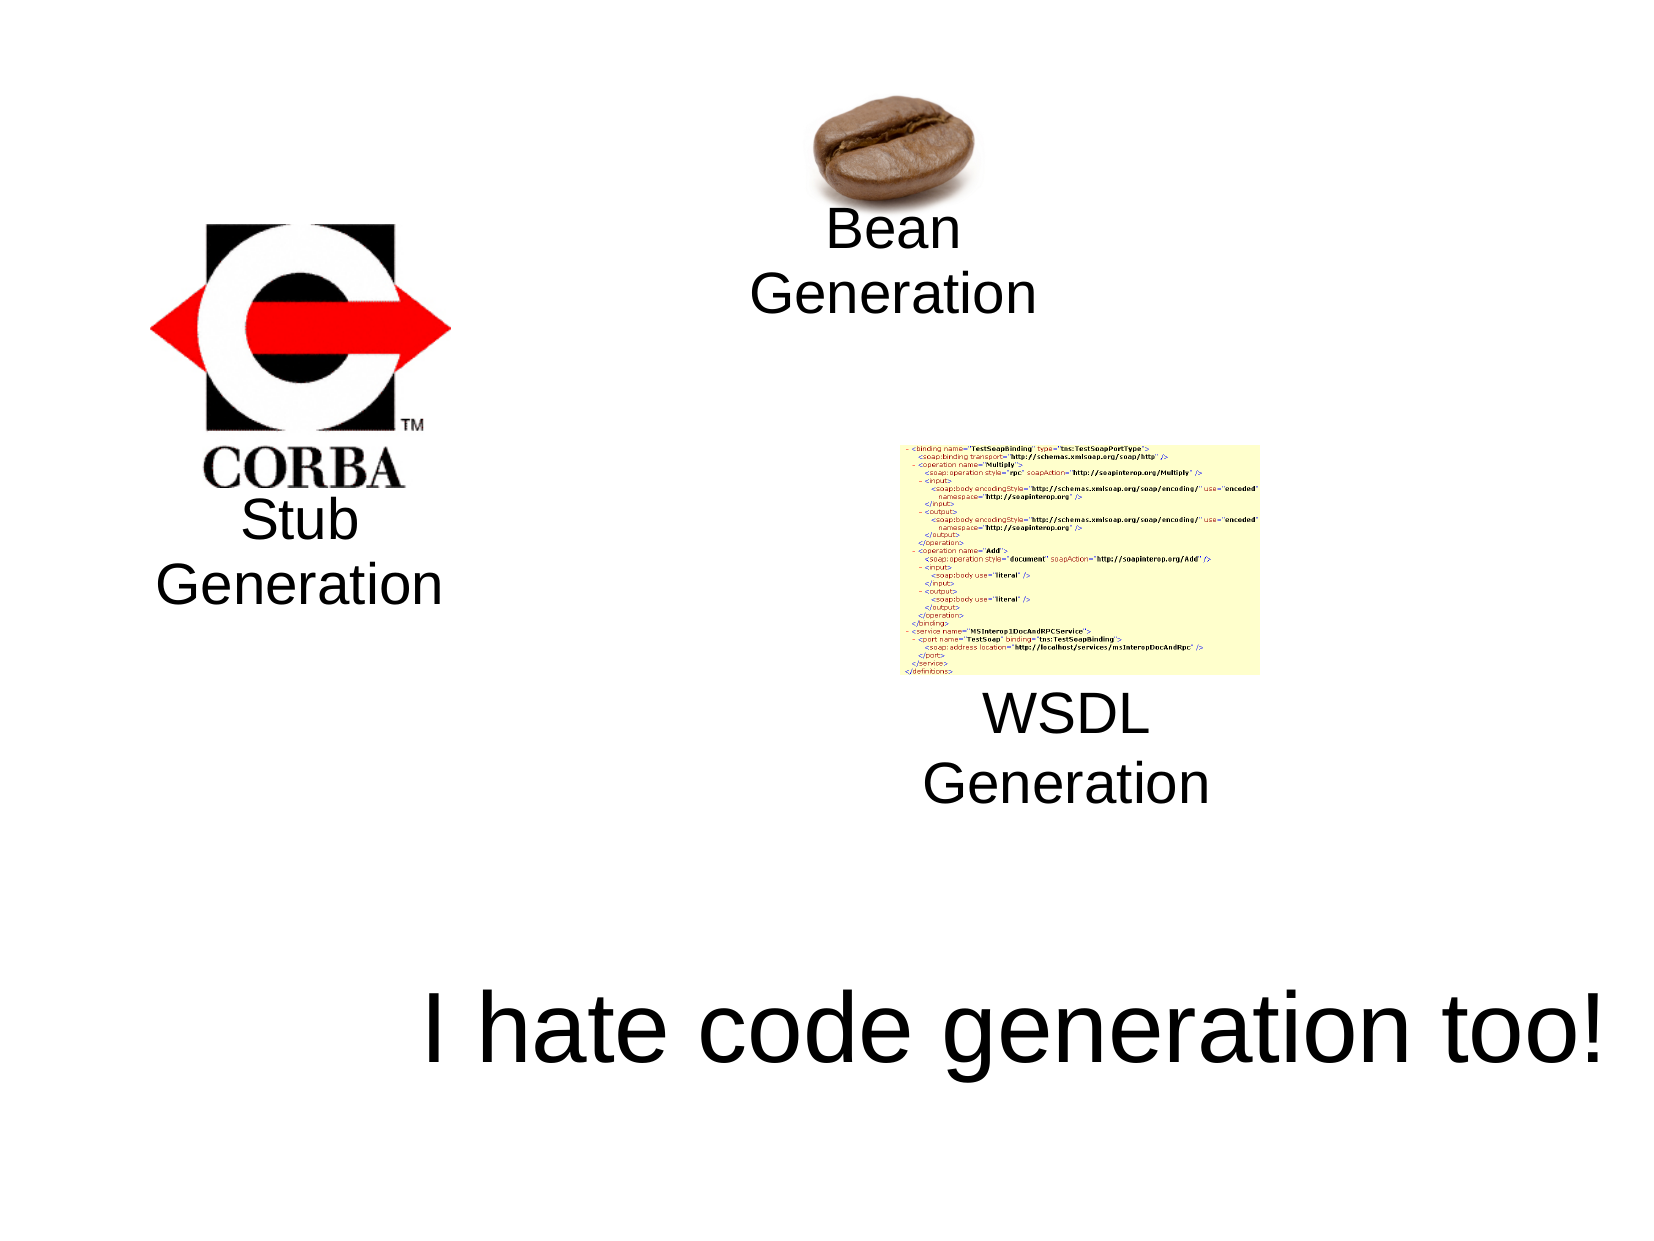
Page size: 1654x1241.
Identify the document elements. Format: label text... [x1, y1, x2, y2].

picture [787, 83, 1000, 226]
list WSDL Generation [712, 675, 1351, 863]
picture [150, 224, 451, 488]
picture [900, 445, 1260, 676]
title I hate code generation too! [0, 971, 1637, 1084]
